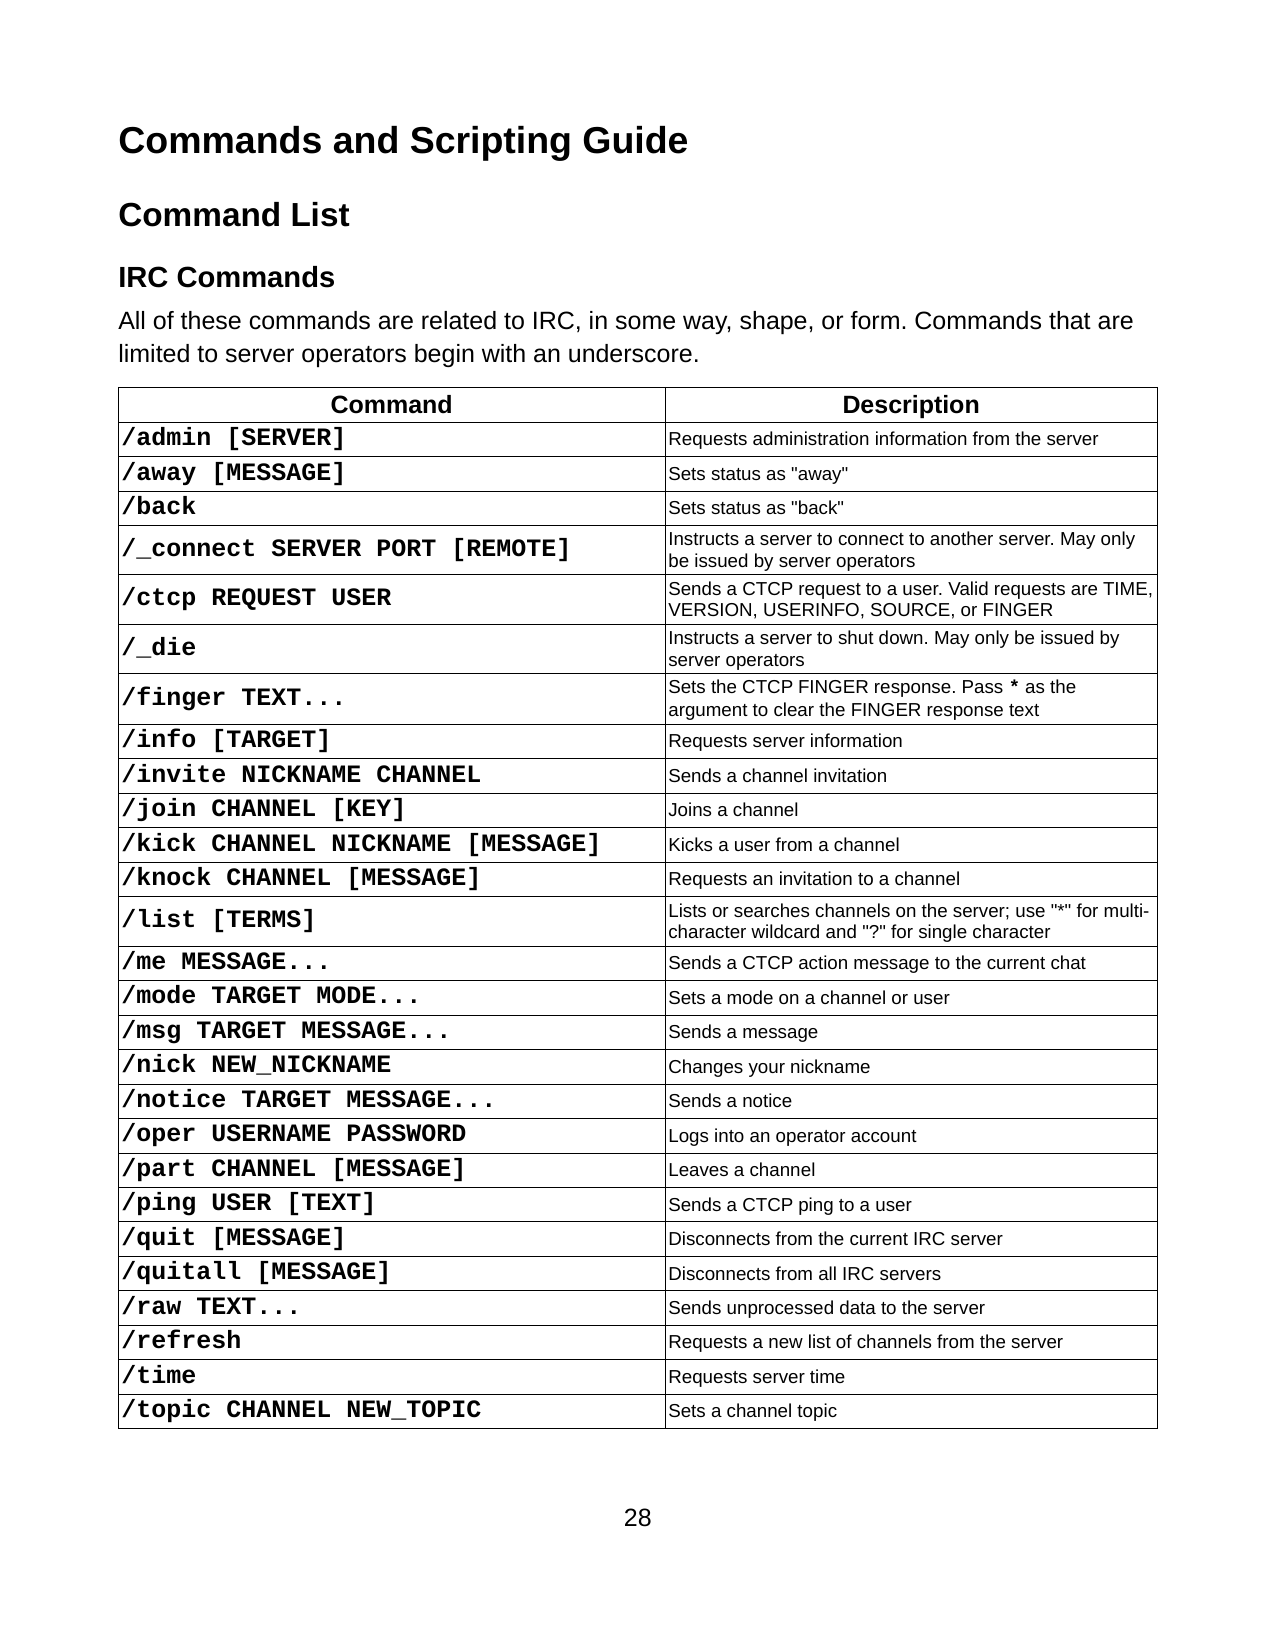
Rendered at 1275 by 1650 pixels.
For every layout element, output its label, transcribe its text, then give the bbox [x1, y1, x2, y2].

table_cell /quitall [MESSAGE] [119, 1257, 665, 1290]
table_cell /oper USERNAME PASSWORD [119, 1119, 665, 1152]
table_cell /notice TARGET MESSAGE... [119, 1085, 665, 1118]
table_cell /me MESSAGE... [119, 947, 665, 980]
table_cell Sets a channel topic [666, 1395, 1157, 1428]
table_cell /ping USER [TEXT] [119, 1188, 665, 1221]
table_cell Sets status as "back" [666, 492, 1157, 525]
table_header Command [119, 388, 665, 422]
table_cell /kick CHANNEL NICKNAME [MESSAGE] [119, 828, 665, 862]
table_cell Requests a new list of channels from the server [666, 1326, 1157, 1359]
table_cell /part CHANNEL [MESSAGE] [119, 1154, 665, 1187]
table_cell /topic CHANNEL NEW_TOPIC [119, 1395, 665, 1428]
table_cell Leaves a channel [666, 1154, 1157, 1187]
table_cell /mode TARGET MODE... [119, 981, 665, 1014]
table_cell Joins a channel [666, 794, 1157, 827]
table_cell Kicks a user from a channel [666, 828, 1157, 862]
table_cell /quit [MESSAGE] [119, 1222, 665, 1256]
table_cell Requests server information [666, 725, 1157, 758]
subtitle IRC Commands [118, 260, 1157, 294]
table_cell Sends a CTCP ping to a user [666, 1188, 1157, 1221]
table_cell /invite NICKNAME CHANNEL [119, 759, 665, 793]
table_cell Sends a notice [666, 1085, 1157, 1118]
table_cell Sets the CTCP FINGER response. Pass * as the argument to clear the FINGER response text [666, 674, 1157, 724]
table_cell /list [TERMS] [119, 897, 665, 946]
table_cell Instructs a server to shut down. May only be issued by server operators [666, 625, 1157, 673]
table_cell Sends a message [666, 1016, 1157, 1049]
table_cell Disconnects from all IRC servers [666, 1257, 1157, 1290]
table_cell /raw TEXT... [119, 1291, 665, 1325]
table_cell /nick NEW_NICKNAME [119, 1050, 665, 1083]
table_cell Sets a mode on a channel or user [666, 981, 1157, 1014]
table_cell /back [119, 492, 665, 525]
table_cell /info [TARGET] [119, 725, 665, 758]
table_cell Sends a CTCP action message to the current chat [666, 947, 1157, 980]
table_cell Requests server time [666, 1360, 1157, 1394]
table_cell /finger TEXT... [119, 674, 665, 724]
table_cell Sends unprocessed data to the server [666, 1291, 1157, 1325]
text All of these commands are related to IRC, in some way, shape, or form. Commands that are limited to server operators begin with an underscore. [118, 306, 1157, 368]
table_cell Changes your nickname [666, 1050, 1157, 1083]
table_cell /_die [119, 625, 665, 673]
table_cell /ctcp REQUEST USER [119, 575, 665, 624]
table_cell /join CHANNEL [KEY] [119, 794, 665, 827]
table_cell Sends a CTCP request to a user. Valid requests are TIME, VERSION, USERINFO, SOURCE, or FINGER [666, 575, 1157, 624]
subtitle Command List [118, 194, 1157, 233]
table_cell /away [MESSAGE] [119, 457, 665, 491]
table_cell /admin [SERVER] [119, 423, 665, 456]
table_cell /refresh [119, 1326, 665, 1359]
table_cell /msg TARGET MESSAGE... [119, 1016, 665, 1049]
table_header Description [666, 388, 1157, 422]
table_cell /time [119, 1360, 665, 1394]
table_cell Sends a channel invitation [666, 759, 1157, 793]
table_cell Requests an invitation to a channel [666, 863, 1157, 896]
table_cell /knock CHANNEL [MESSAGE] [119, 863, 665, 896]
table_cell Logs into an operator account [666, 1119, 1157, 1152]
subtitle Commands and Scripting Guide [118, 118, 1157, 161]
table_cell Disconnects from the current IRC server [666, 1222, 1157, 1256]
table_cell Instructs a server to connect to another server. May only be issued by server operators [666, 526, 1157, 574]
table_cell Sets status as "away" [666, 457, 1157, 491]
table_cell /_connect SERVER PORT [REMOTE] [119, 526, 665, 574]
table_cell Requests administration information from the server [666, 423, 1157, 456]
table_cell Lists or searches channels on the server; use "*" for multi-character wildcard and "?" for single character [666, 897, 1157, 946]
